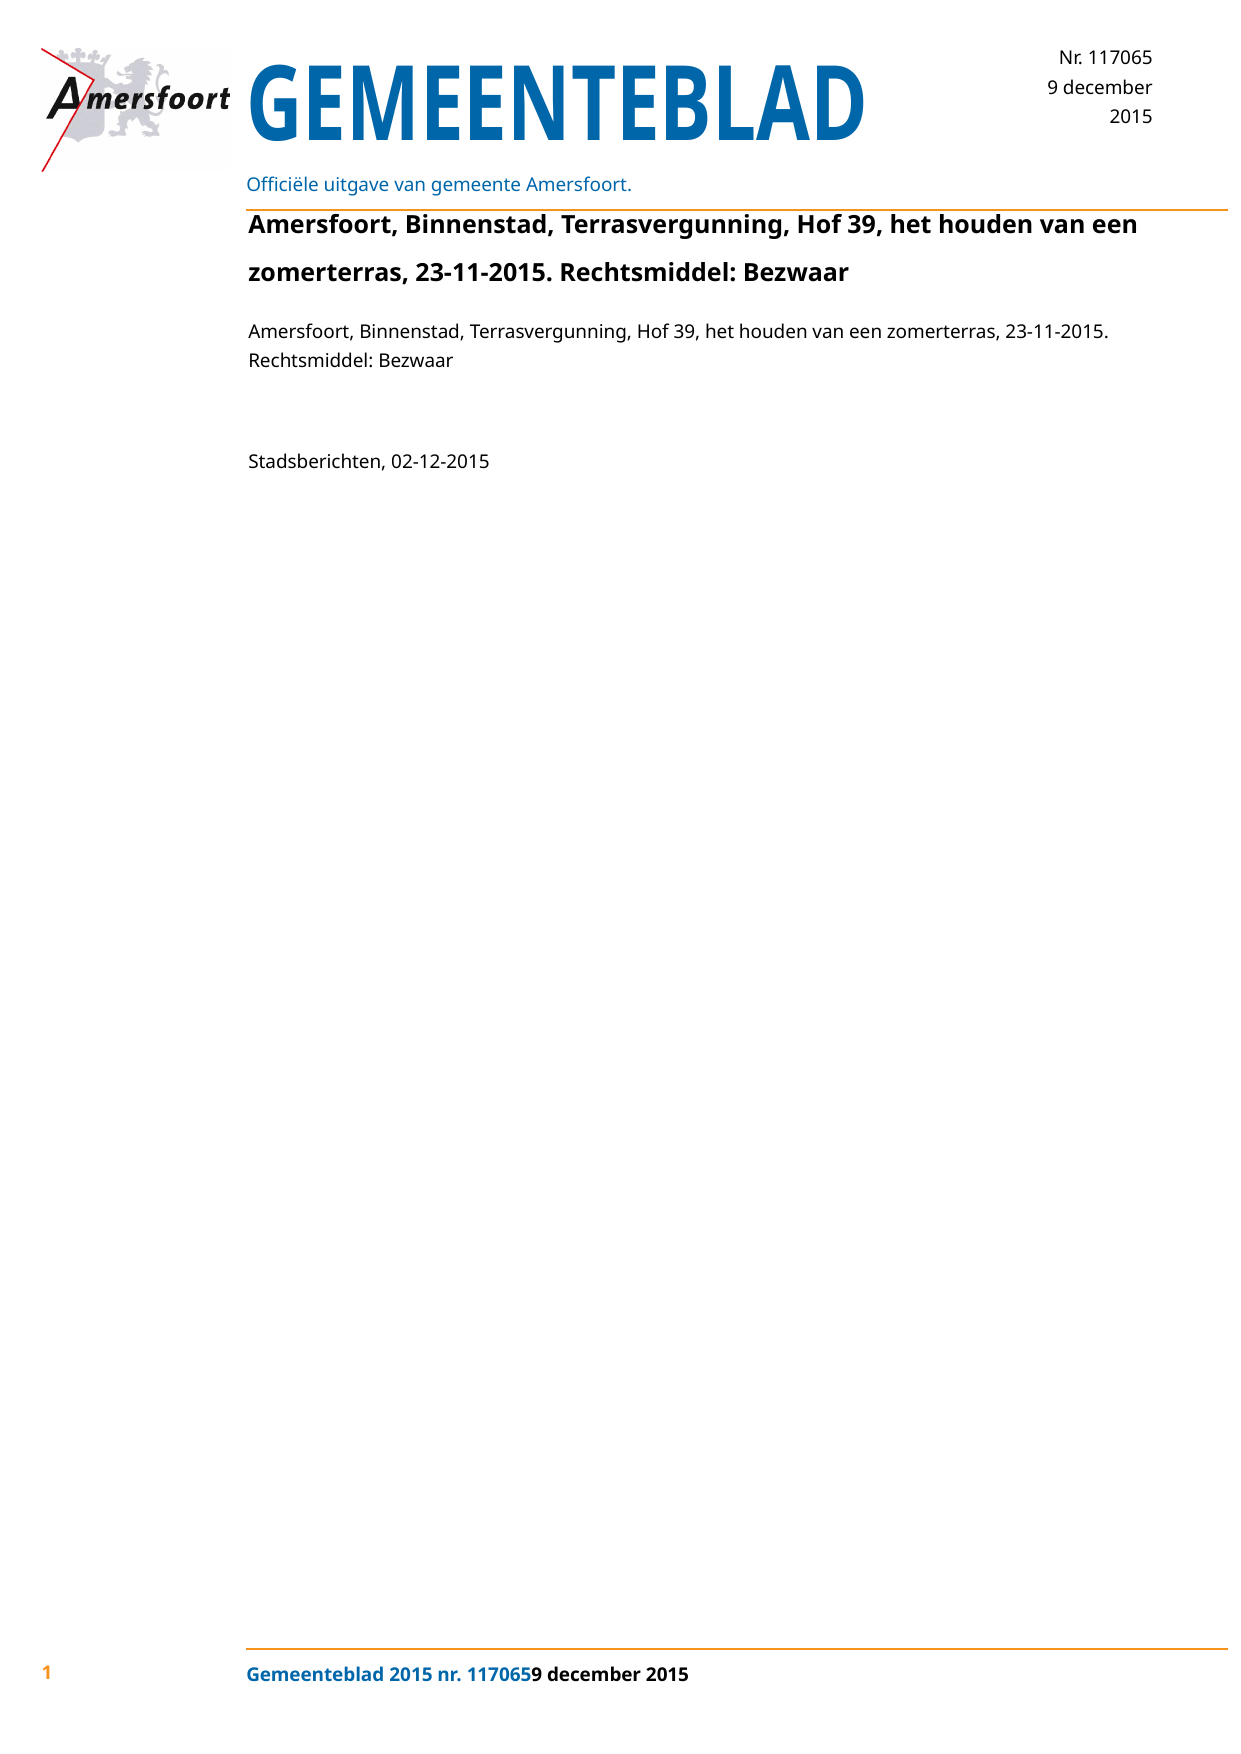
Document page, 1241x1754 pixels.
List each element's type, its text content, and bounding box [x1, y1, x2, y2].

text Stadsberichten, 02-12-2015 [248, 448, 1152, 474]
text Amersfoort, Binnenstad, Terrasvergunning, Hof 39, het houden van een zomerterras, 23-11-2015. Rechtsmiddel: Bezwaar [248, 318, 1152, 373]
text Amersfoort, Binnenstad, Terrasvergunning, Hof 39, het houden van een zomerterras, 23-11-2015. Rechtsmiddel: Bezwaar [248, 211, 1152, 288]
picture [41, 47, 231, 172]
